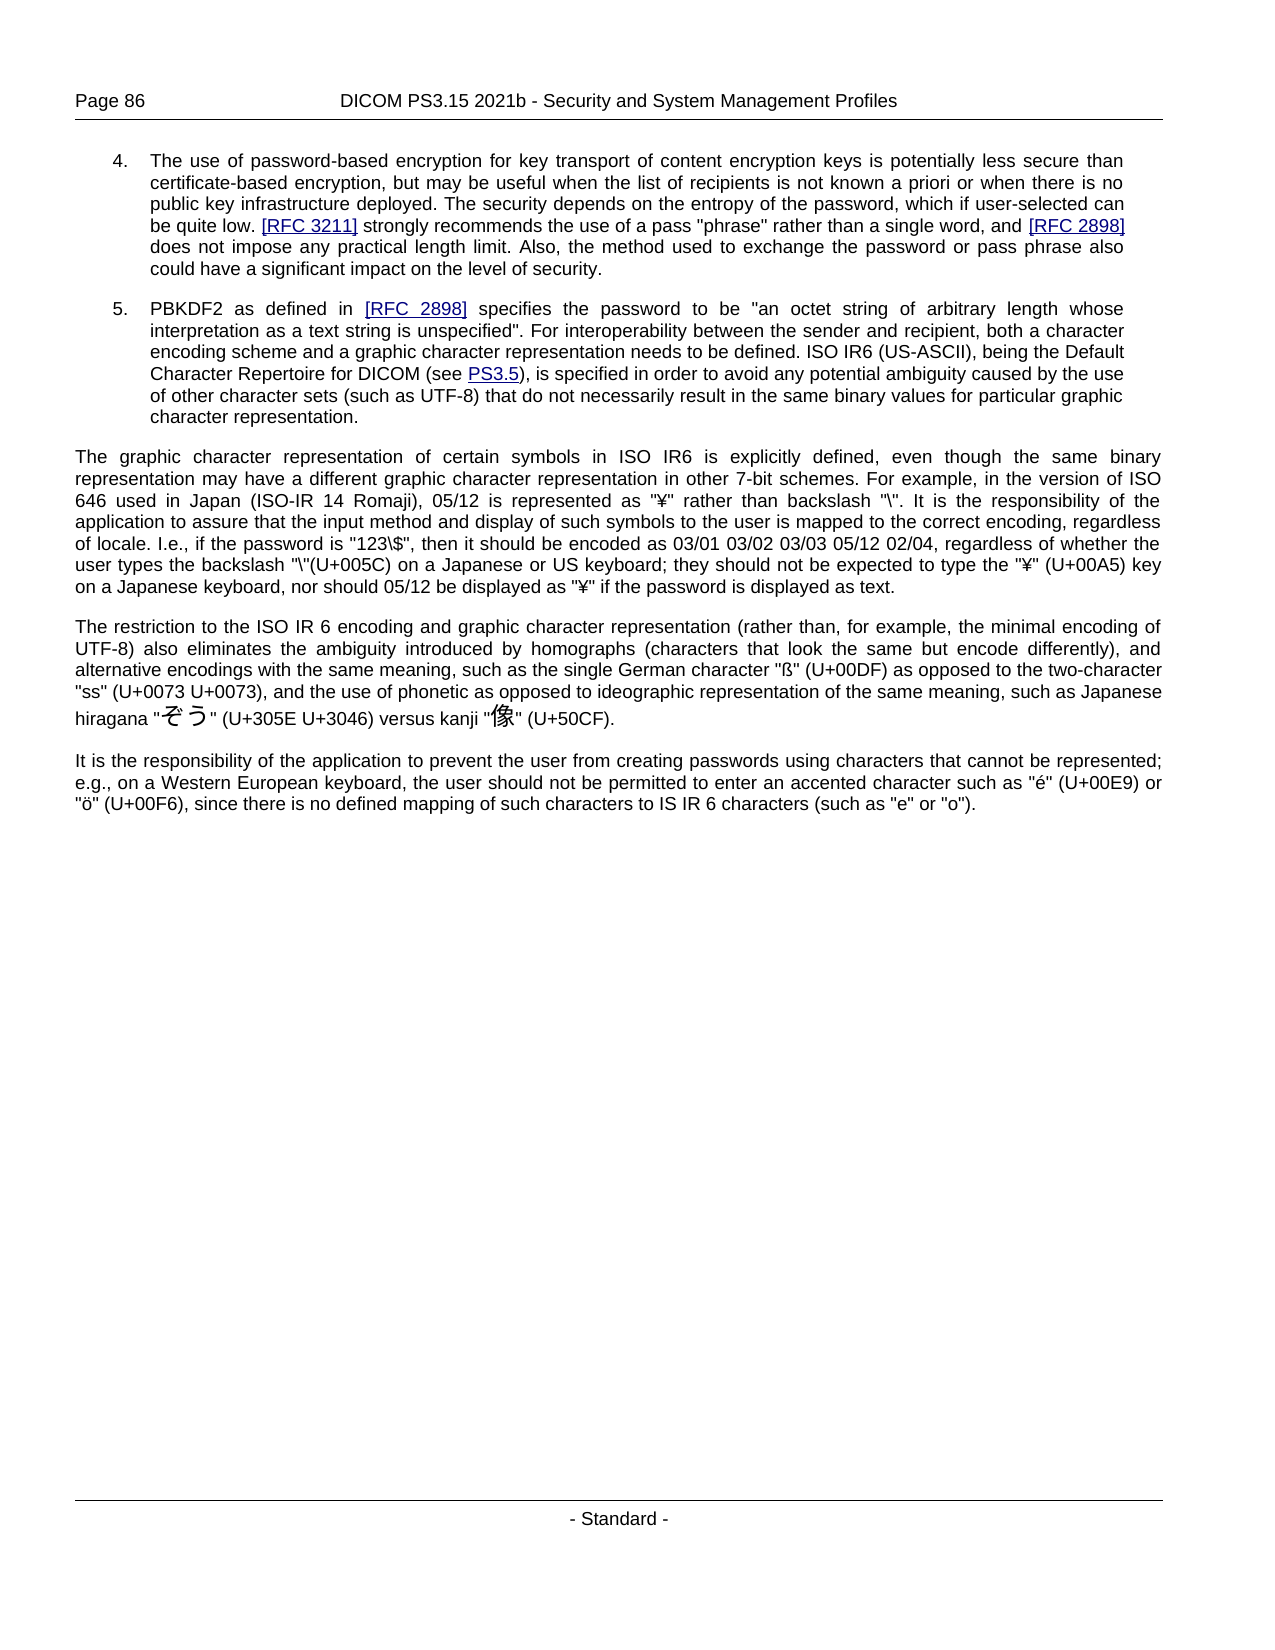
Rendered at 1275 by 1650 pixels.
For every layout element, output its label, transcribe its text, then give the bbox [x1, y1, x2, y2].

text 4. The use of password-based encryption for key transport of content encryption keys is potentially less secure than certificate-based encryption, but may be useful when the list of recipients is not known a priori or when there is no public key infrastructure deployed. The security depends on the entropy of the password, which if user-selected can be quite low. [RFC 3211] strongly recommends the use of a pass "phrase" rather than a single word, and [RFC 2898] does not impose any practical length limit. Also, the method used to exchange the password or pass phrase also could have a significant impact on the level of security. [112, 150, 1125, 279]
text The graphic character representation of certain symbols in ISO IR6 is explicitly defined, even though the same binary representation may have a different graphic character representation in other 7-bit schemes. For example, in the version of ISO 646 used in Japan (ISO-IR 14 Romaji), 05/12 is represented as "¥" rather than backslash "\". It is the responsibility of the application to assure that the input method and display of such symbols to the user is mapped to the correct encoding, regardless of locale. I.e., if the password is "123\$", then it should be encoded as 03/01 03/02 03/03 05/12 02/04, regardless of whether the user types the backslash "\"(U+005C) on a Japanese or US keyboard; they should not be expected to type the "¥" (U+00A5) key on a Japanese keyboard, nor should 05/12 be displayed as "¥" if the password is displayed as text. [75, 446, 1162, 597]
text It is the responsibility of the application to prevent the user from creating passwords using characters that cannot be represented; e.g., on a Western European keyboard, the user should not be permitted to enter an accented character such as "é" (U+00E9) or "ö" (U+00F6), since there is no defined mapping of such characters to IS IR 6 characters (such as "e" or "o"). [75, 750, 1162, 815]
text 5. PBKDF2 as defined in [RFC 2898] specifies the password to be "an octet string of arbitrary length whose interpretation as a text string is unspecified". For interoperability between the sender and recipient, both a character encoding scheme and a graphic character representation needs to be defined. ISO IR6 (US-ASCII), being the Default Character Repertoire for DICOM (see PS3.5), is specified in order to avoid any potential ambiguity caused by the use of other character sets (such as UTF-8) that do not necessarily result in the same binary values for particular graphic character representation. [112, 298, 1125, 427]
text The restriction to the ISO IR 6 encoding and graphic character representation (rather than, for example, the minimal encoding of UTF-8) also eliminates the ambiguity introduced by homographs (characters that look the same but encode differently), and alternative encodings with the same meaning, such as the single German character "ß" (U+00DF) as opposed to the two-character "ss" (U+0073 U+0073), and the use of phonetic as opposed to ideographic representation of the same meaning, such as Japanese hiragana "ぞう" (U+305E U+3046) versus kanji "像" (U+50CF). [75, 616, 1162, 731]
